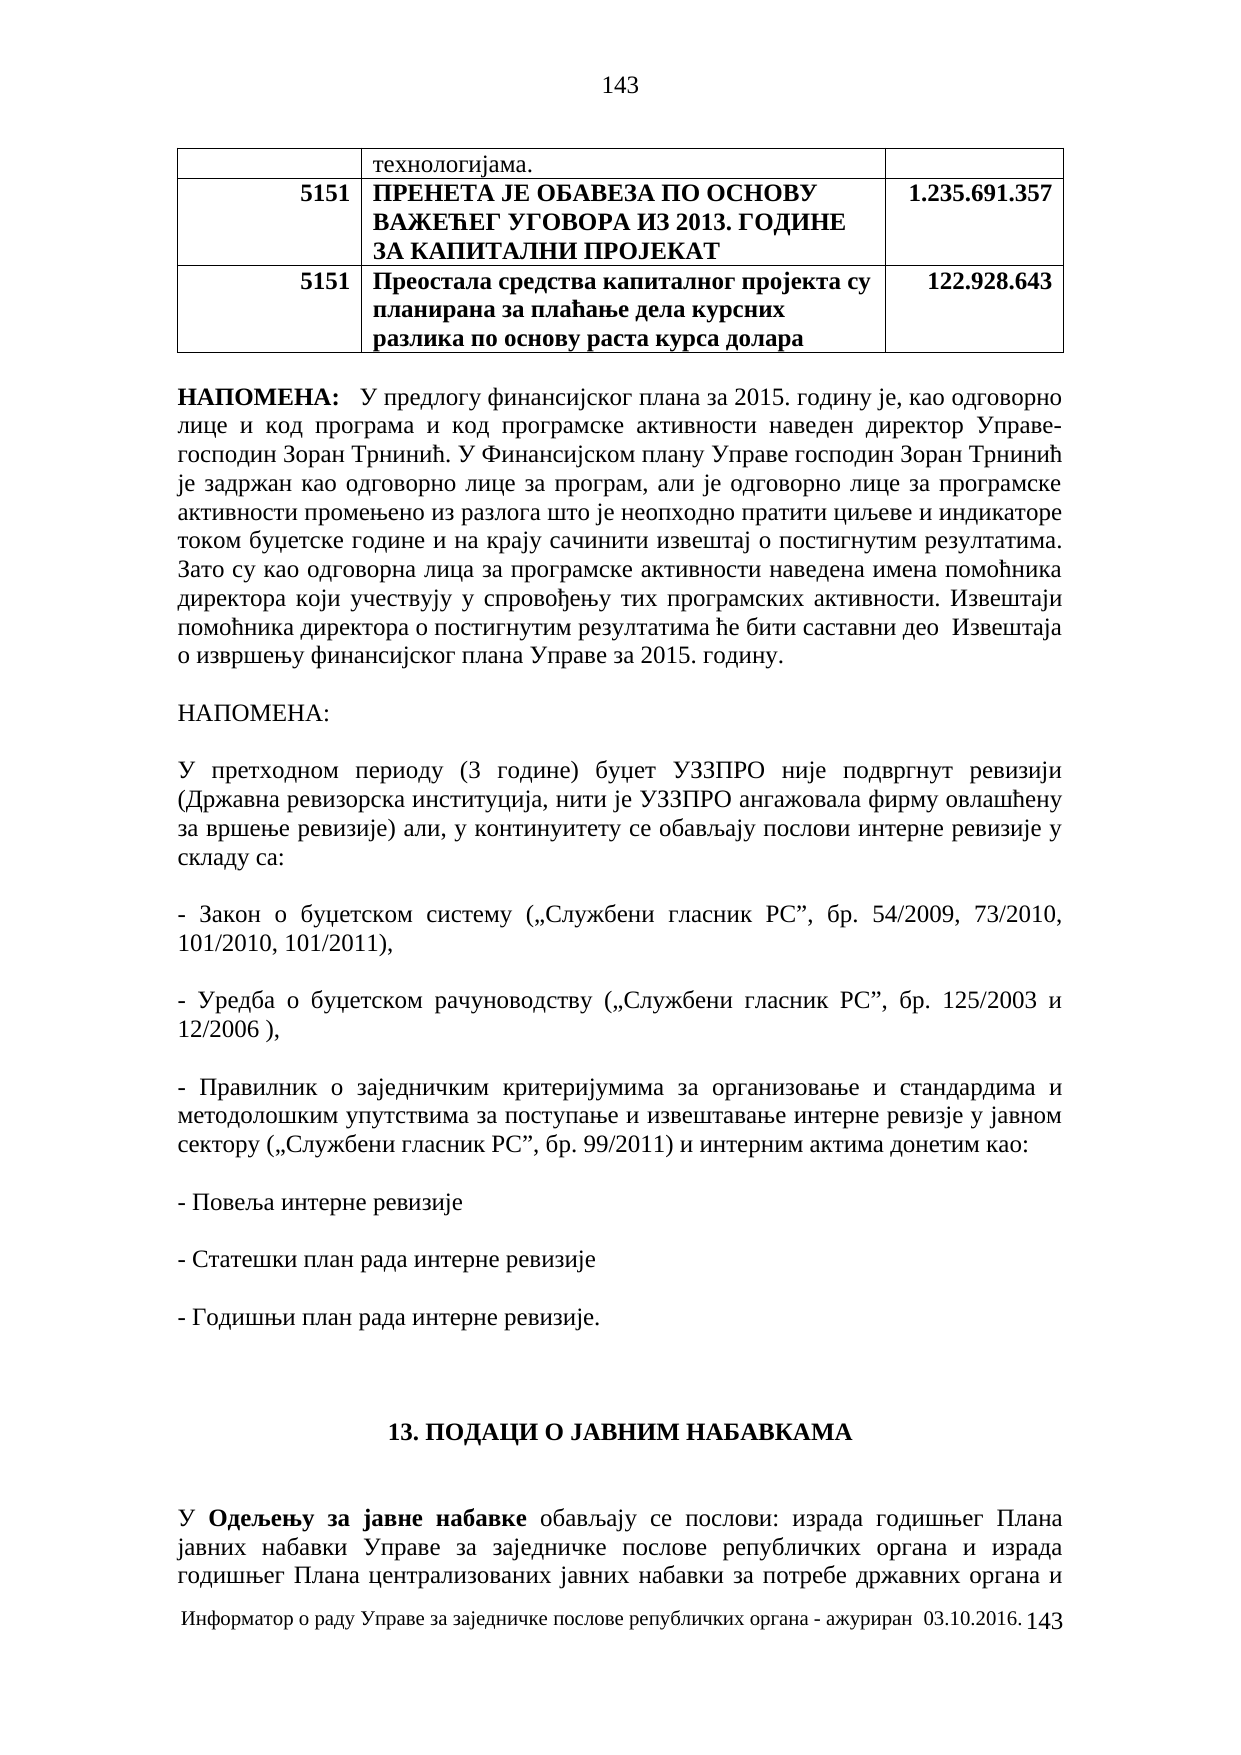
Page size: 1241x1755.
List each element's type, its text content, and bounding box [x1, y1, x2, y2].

text НАПОМЕНА: У предлогу финансијског плана за 2015. годину је, као одговорно лице и код програма и код програмске активности наведен директор Управе-господин Зоран Трнинић. У Финансијском плану Управе господин Зоран Трнинић је задржан као одговорно лице за програм, али је одговорно лице за програмске активности промењено из разлога што је неопходно пратити циљеве и индикаторе током буџетске године и на крају сачинити извештај о постигнутим резултатима. Зато су као одговорна лица за програмске активности наведена имена помоћника директора који учествују у спровођењу тих програмских активности. Извештаји помоћника директора о постигнутим резултатима ће бити саставни део Извештаја о извршењу финансијског плана Управе за 2015. годину. [177, 382, 1063, 669]
table_cell 5151 [178, 266, 361, 352]
text - Уредба о буџетском рачуноводству („Службени гласник РС”, бр. 125/2003 и 12/2006 ), [177, 986, 1063, 1043]
text - Повеља интерне ревизије [177, 1187, 1063, 1216]
table_cell [178, 149, 361, 177]
table_cell 1.235.691.357 [886, 179, 1063, 265]
text 13. ПОДАЦИ О ЈАВНИМ НАБАВКАМА [177, 1417, 1063, 1446]
text - Годишњи план рада интерне ревизије. [177, 1302, 1063, 1331]
table_cell ПРЕНЕТА ЈЕ ОБАВЕЗА ПО ОСНОВУ ВАЖЕЋЕГ УГОВОРА ИЗ 2013. ГОДИНЕ ЗА КАПИТАЛНИ ПРОЈЕКАТ [362, 179, 885, 265]
text У Одељењу за јавне набавке обављају се послови: израда годишњег Плана јавних набавки Управе за заједничке послове републичких органа и израда годишњег Плана централизованих јавних набавки за потребе државних органа и [177, 1503, 1063, 1589]
text - Правилник о заједничким критеријумима за организовање и стандардима и методолошким упутствима за поступање и извештавање интерне ревизје у јавном сектору („Службени гласник РС”, бр. 99/2011) и интерним актима донетим као: [177, 1072, 1063, 1158]
text НАПОМЕНА: [177, 698, 1063, 727]
table_cell Преостала средства капиталног пројекта су планирана за плаћање дела курсних разлика по основу раста курса долара [362, 266, 885, 352]
table_cell 5151 [178, 179, 361, 265]
table_cell технологијама. [362, 149, 885, 177]
text У претходном периоду (3 године) буџет УЗЗПРО није подвргнут ревизији (Државна ревизорска институција, нити је УЗЗПРО ангажовала фирму овлашћену за вршење ревизије) али, у континуитету се обављају послови интерне ревизије у складу са: [177, 756, 1063, 871]
table_cell [886, 149, 1063, 177]
table_cell 122.928.643 [886, 266, 1063, 352]
text - Закон о буџетском систему („Службени гласник РС”, бр. 54/2009, 73/2010, 101/2010, 101/2011), [177, 899, 1063, 957]
text - Статешки план рада интерне ревизије [177, 1244, 1063, 1273]
